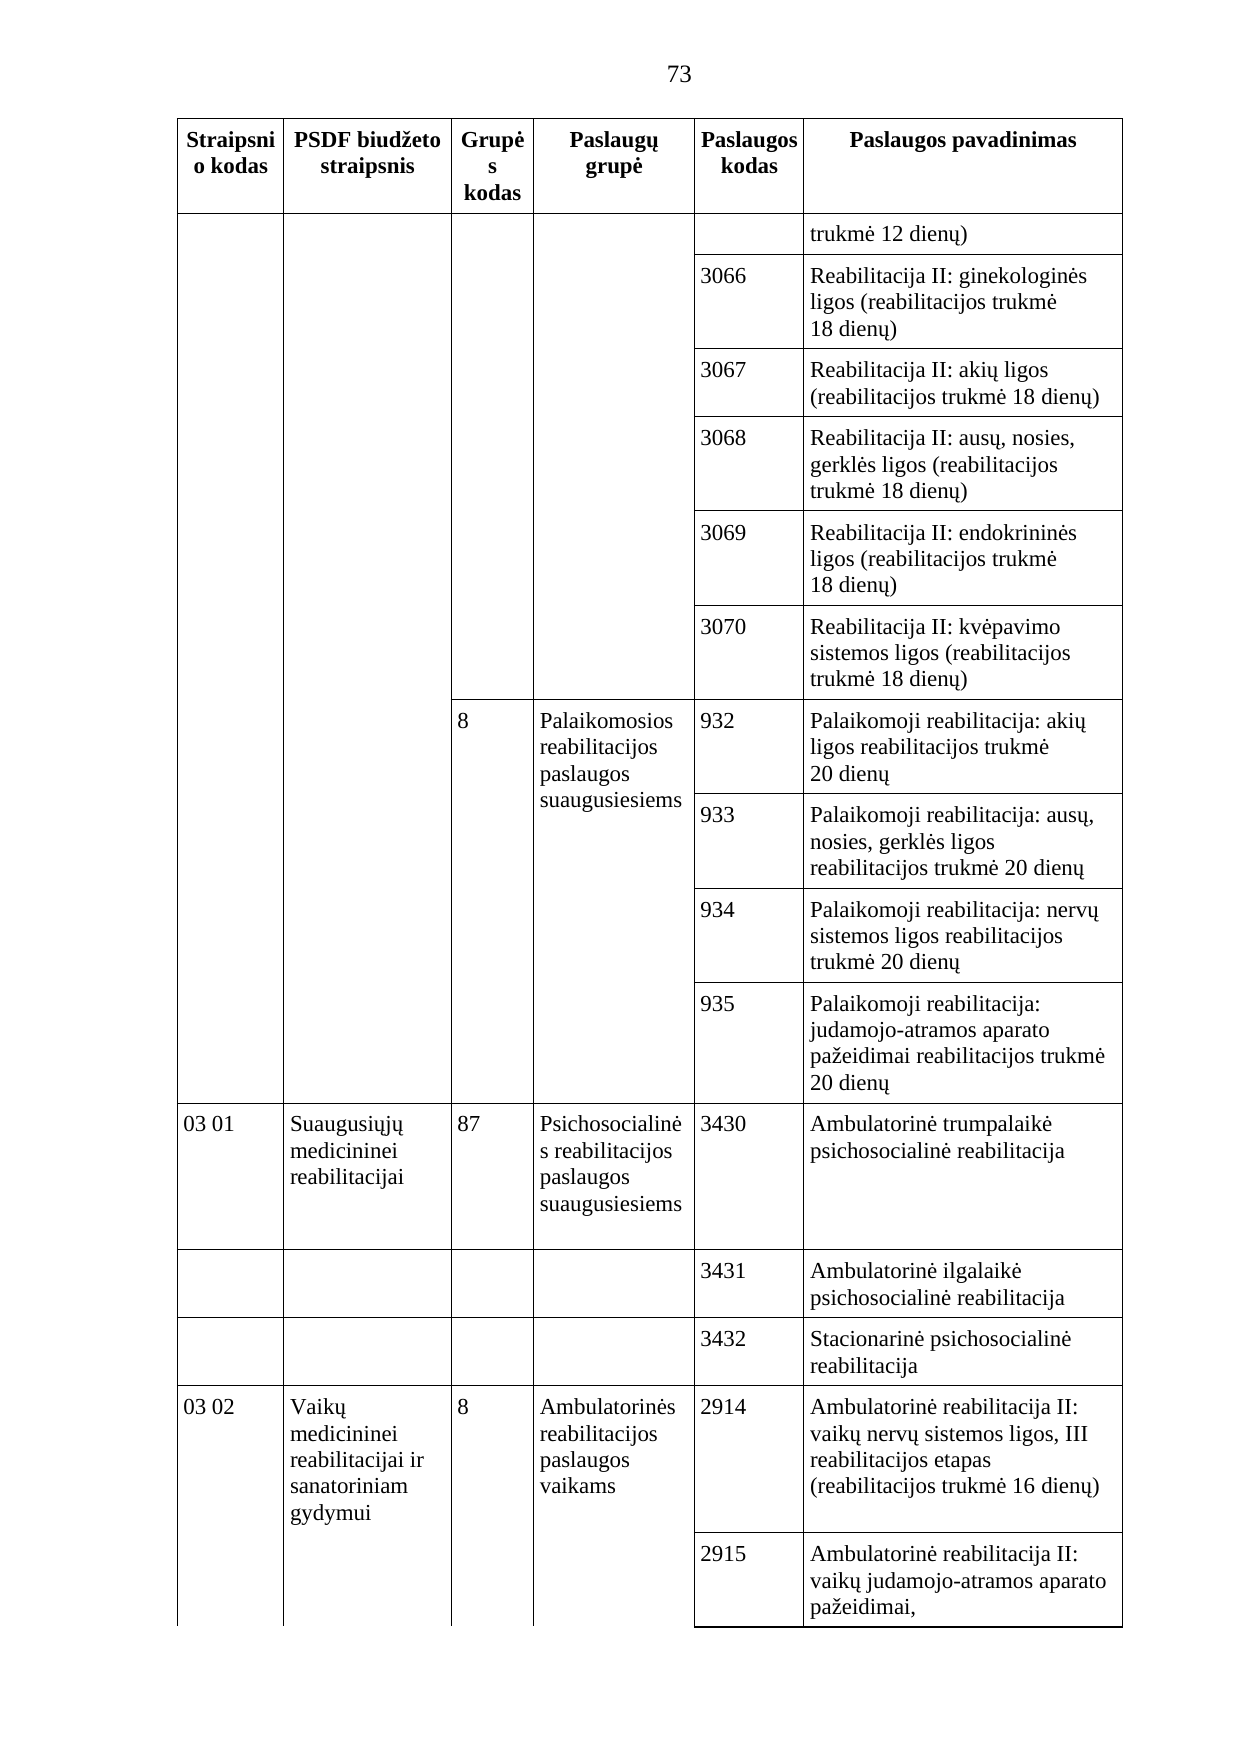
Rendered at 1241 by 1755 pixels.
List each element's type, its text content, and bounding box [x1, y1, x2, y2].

table_cell Reabilitacija II: endokrininės ligos (reabilitacijos trukmė 18 dienų) [804, 511, 1122, 605]
table_cell Ambulatorinė ilgalaikė psichosocialinė reabilitacija [804, 1250, 1122, 1317]
table_cell 03 02 [178, 1386, 283, 1532]
table_header Paslaugų grupė [534, 119, 694, 212]
table_cell [534, 1532, 694, 1626]
table_cell [452, 1318, 533, 1385]
table_cell [178, 1250, 283, 1317]
table_cell [178, 214, 283, 254]
table_cell [534, 1250, 694, 1317]
table_cell 03 01 [178, 1104, 283, 1249]
table_cell Palaikomoji reabilitacija: judamojo-atramos aparato pažeidimai reabilitacijos trukmė 20 dienų [804, 983, 1122, 1102]
table_cell [178, 510, 283, 605]
table_cell [452, 348, 533, 416]
table_cell Stacionarinė psichosocialinė reabilitacija [804, 1318, 1122, 1385]
table_cell Reabilitacija II: kvėpavimo sistemos ligos (reabilitacijos trukmė 18 dienų) [804, 606, 1122, 699]
table_header Paslaugos kodas [695, 119, 803, 212]
table_cell 8 [452, 1386, 533, 1532]
table_cell 3067 [695, 349, 803, 416]
table_cell 2915 [695, 1533, 803, 1626]
table_cell [284, 982, 451, 1102]
table_cell [178, 1318, 283, 1385]
table_cell [452, 1250, 533, 1317]
table_cell [534, 605, 694, 699]
table_cell Palaikomosios reabilitacijos paslaugos suaugusiesiems [534, 700, 694, 887]
table_cell 932 [695, 700, 803, 793]
table_cell [284, 605, 451, 699]
table_cell [452, 254, 533, 348]
table_cell [534, 510, 694, 605]
table_cell [178, 348, 283, 416]
table_cell Reabilitacija II: akių ligos (reabilitacijos trukmė 18 dienų) [804, 349, 1122, 416]
table_cell [178, 982, 283, 1102]
table_header Straipsnio kodas [178, 119, 283, 212]
table_cell [452, 793, 533, 887]
table_cell [452, 1532, 533, 1626]
table_cell [178, 416, 283, 510]
table_cell [284, 510, 451, 605]
table_cell Vaikų medicininei reabilitacijai ir sanatoriniam gydymui [284, 1386, 451, 1532]
table_cell [452, 214, 533, 254]
table_cell 934 [695, 889, 803, 982]
table_cell Ambulatorinė reabilitacija II: vaikų judamojo-atramos aparato pažeidimai, [804, 1533, 1122, 1626]
table_cell 3070 [695, 606, 803, 699]
table_cell 3069 [695, 511, 803, 605]
table_cell [284, 254, 451, 348]
table_cell [452, 982, 533, 1102]
table_cell [534, 214, 694, 254]
table_cell [534, 254, 694, 348]
table_cell 2914 [695, 1386, 803, 1532]
table_header Grupės kodas [452, 119, 533, 212]
table_cell [452, 510, 533, 605]
table_cell [452, 416, 533, 510]
table_cell Palaikomoji reabilitacija: nervų sistemos ligos reabilitacijos trukmė 20 dienų [804, 889, 1122, 982]
table_cell [534, 982, 694, 1102]
table_cell [284, 348, 451, 416]
table_cell 8 [452, 700, 533, 793]
table_cell 87 [452, 1104, 533, 1249]
table_cell Ambulatorinė trumpalaikė psichosocialinė reabilitacija [804, 1104, 1122, 1249]
table_cell [284, 416, 451, 510]
table_cell [178, 1532, 283, 1626]
table_cell Ambulatorinė reabilitacija II: vaikų nervų sistemos ligos, III reabilitacijos etapas (reabilitacijos trukmė 16 dienų) [804, 1386, 1122, 1532]
table_cell [452, 605, 533, 699]
table_cell Ambulatorinės reabilitacijos paslaugos vaikams [534, 1386, 694, 1532]
table_cell Suaugusiųjų medicininei reabilitacijai [284, 1104, 451, 1249]
table_cell [284, 888, 451, 982]
table_cell [178, 793, 283, 887]
table_cell [284, 793, 451, 887]
table_cell [284, 1532, 451, 1626]
table_header PSDF biudžeto straipsnis [284, 119, 451, 212]
table_cell [178, 888, 283, 982]
table_cell [452, 888, 533, 982]
table_cell 933 [695, 794, 803, 887]
table_cell 3430 [695, 1104, 803, 1249]
table_cell Psichosocialinės reabilitacijos paslaugos suaugusiesiems [534, 1104, 694, 1249]
table_cell [178, 254, 283, 348]
table_cell [534, 888, 694, 982]
table_cell 3431 [695, 1250, 803, 1317]
table_cell trukmė 12 dienų) [804, 214, 1122, 254]
table_header Paslaugos pavadinimas [804, 119, 1122, 212]
table_cell 3068 [695, 417, 803, 510]
table_cell 935 [695, 983, 803, 1102]
table_cell [284, 1318, 451, 1385]
table_cell [534, 1318, 694, 1385]
table_cell Palaikomoji reabilitacija: akių ligos reabilitacijos trukmė 20 dienų [804, 700, 1122, 793]
table_cell [178, 605, 283, 699]
table_cell Reabilitacija II: ausų, nosies, gerklės ligos (reabilitacijos trukmė 18 dienų) [804, 417, 1122, 510]
table_cell 3066 [695, 255, 803, 348]
table_cell [284, 1250, 451, 1317]
table_cell [284, 699, 451, 793]
table_cell [534, 348, 694, 416]
table_cell 3432 [695, 1318, 803, 1385]
table_cell [534, 416, 694, 510]
table_cell [695, 214, 803, 254]
table_cell Palaikomoji reabilitacija: ausų, nosies, gerklės ligos reabilitacijos trukmė 20 dienų [804, 794, 1122, 887]
table_cell [284, 214, 451, 254]
table_cell [178, 699, 283, 793]
table_cell Reabilitacija II: ginekologinės ligos (reabilitacijos trukmė 18 dienų) [804, 255, 1122, 348]
